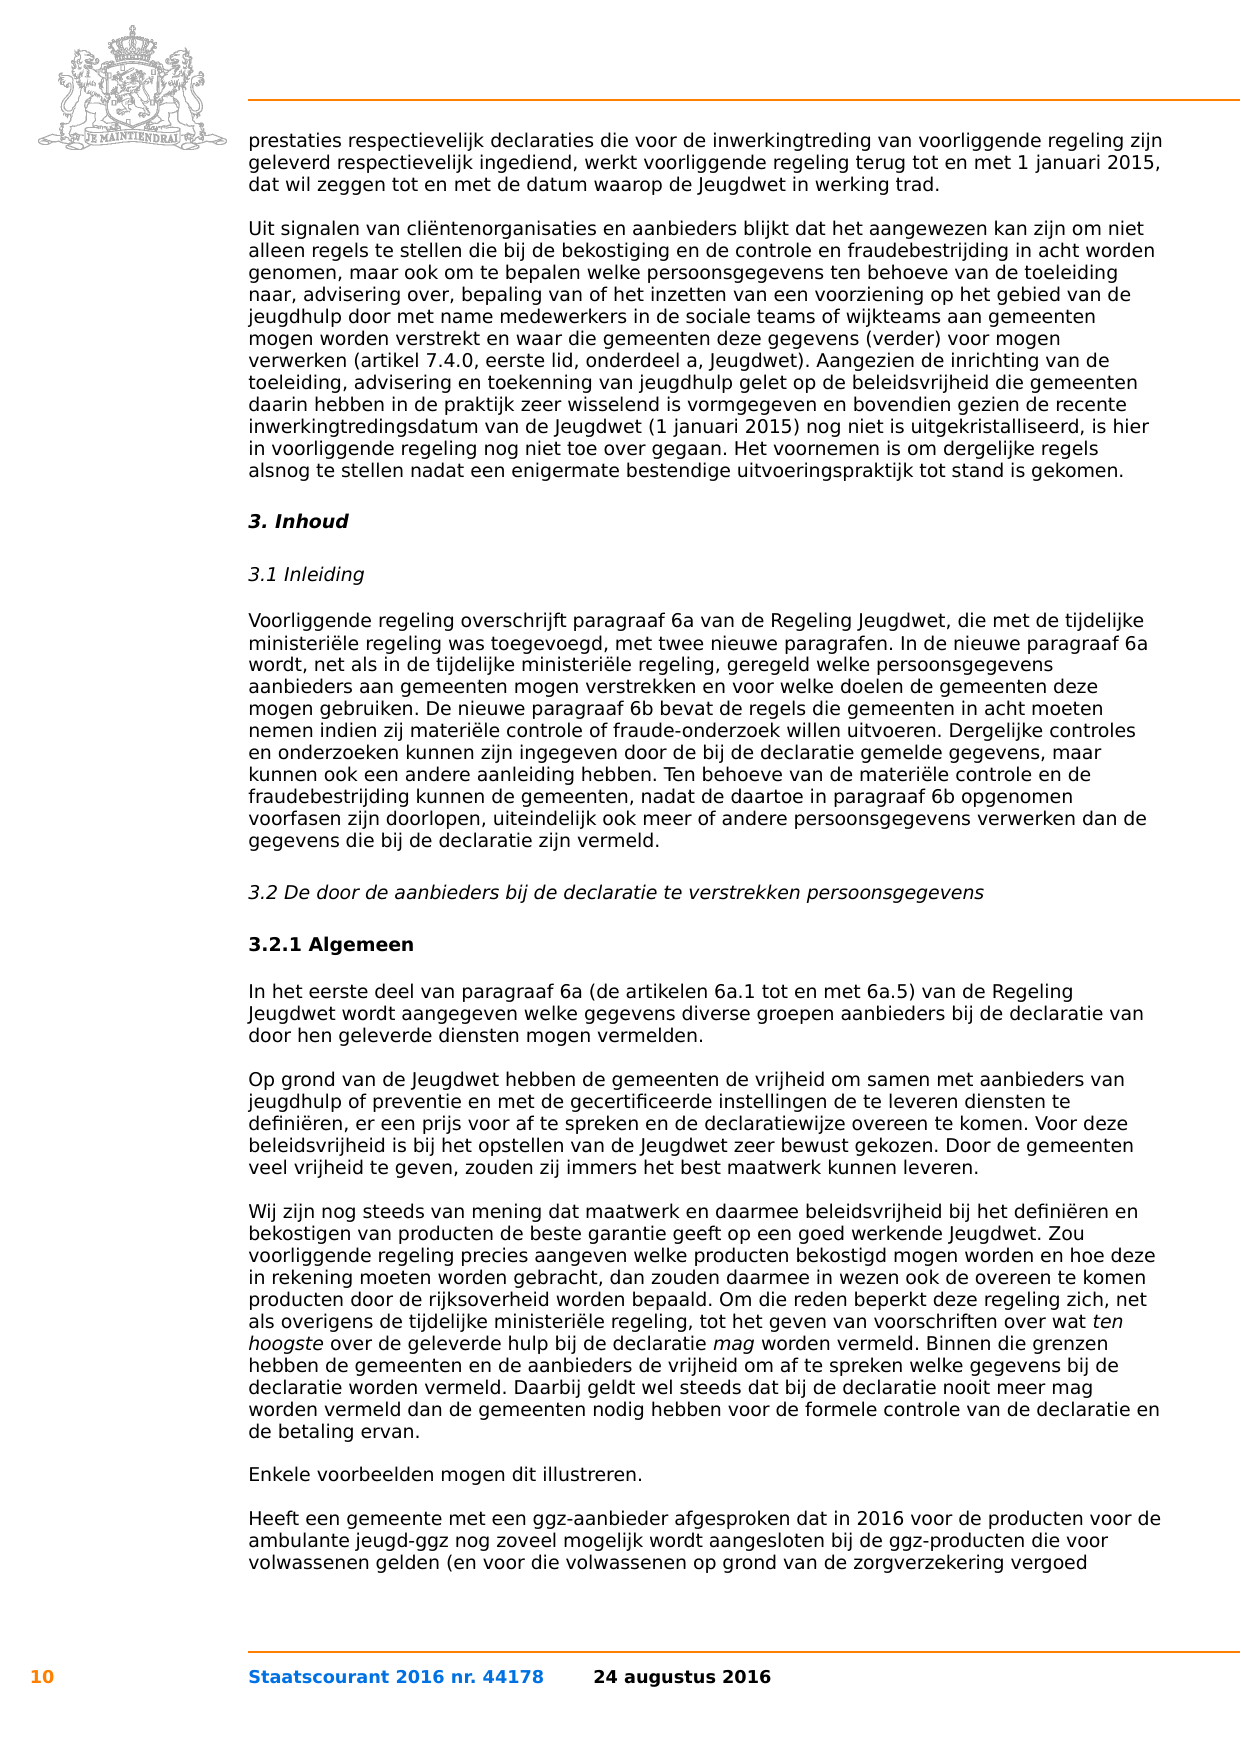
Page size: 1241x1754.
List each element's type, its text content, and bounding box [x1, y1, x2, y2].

subtitle 3.2.1 Algemeen [248, 934, 1163, 956]
text Wij zijn nog steeds van mening dat maatwerk en daarmee beleidsvrijheid bij het definiëren en bekostigen van producten de beste garantie geeft op een goed werkende Jeugdwet. Zou voorliggende regeling precies aangeven welke producten bekostigd mogen worden en hoe deze in rekening moeten worden gebracht, dan zouden daarmee in wezen ook de overeen te komen producten door de rijksoverheid worden bepaald. Om die reden beperkt deze regeling zich, net als overigens de tijdelijke ministeriële regeling, tot het geven van voorschriften over wat ten hoogste over de geleverde hulp bij de declaratie mag worden vermeld. Binnen die grenzen hebben de gemeenten en de aanbieders de vrijheid om af te spreken welke gegevens bij de declaratie worden vermeld. Daarbij geldt wel steeds dat bij de declaratie nooit meer mag worden vermeld dan de gemeenten nodig hebben voor de formele controle van de declaratie en de betaling ervan. [248, 1201, 1163, 1442]
picture [38, 25, 227, 150]
subtitle 3.2 De door de aanbieders bij de declaratie te verstrekken persoonsgegevens [248, 882, 1163, 904]
subtitle 3.1 Inleiding [248, 563, 1163, 585]
text Op grond van de Jeugdwet hebben de gemeenten de vrijheid om samen met aanbieders van jeugdhulp of preventie en met de gecertificeerde instellingen de te leveren diensten te definiëren, er een prijs voor af te spreken en de declaratiewijze overeen te komen. Voor deze beleidsvrijheid is bij het opstellen van de Jeugdwet zeer bewust gekozen. Door de gemeenten veel vrijheid te geven, zouden zij immers het best maatwerk kunnen leveren. [248, 1069, 1163, 1179]
text Uit signalen van cliëntenorganisaties en aanbieders blijkt dat het aangewezen kan zijn om niet alleen regels te stellen die bij de bekostiging en de controle en fraudebestrijding in acht worden genomen, maar ook om te bepalen welke persoonsgegevens ten behoeve van de toeleiding naar, advisering over, bepaling van of het inzetten van een voorziening op het gebied van de jeugdhulp door met name medewerkers in de sociale teams of wijkteams aan gemeenten mogen worden verstrekt en waar die gemeenten deze gegevens (verder) voor mogen verwerken (artikel 7.4.0, eerste lid, onderdeel a, Jeugdwet). Aangezien de inrichting van de toeleiding, advisering en toekenning van jeugdhulp gelet op de beleidsvrijheid die gemeenten daarin hebben in de praktijk zeer wisselend is vormgegeven en bovendien gezien de recente inwerkingtredingsdatum van de Jeugdwet (1 januari 2015) nog niet is uitgekristalliseerd, is hier in voorliggende regeling nog niet toe over gegaan. Het voornemen is om dergelijke regels alsnog te stellen nadat een enigermate bestendige uitvoeringspraktijk tot stand is gekomen. [248, 218, 1163, 481]
subtitle 3. Inhoud [248, 511, 1163, 533]
text Enkele voorbeelden mogen dit illustreren. [248, 1464, 1163, 1486]
text Heeft een gemeente met een ggz-aanbieder afgesproken dat in 2016 voor de producten voor de ambulante jeugd-ggz nog zoveel mogelijk wordt aangesloten bij de ggz-producten die voor volwassenen gelden (en voor die volwassenen op grond van de zorgverzekering vergoed [248, 1508, 1163, 1574]
text prestaties respectievelijk declaraties die voor de inwerkingtreding van voorliggende regeling zijn geleverd respectievelijk ingediend, werkt voorliggende regeling terug tot en met 1 januari 2015, dat wil zeggen tot en met de datum waarop de Jeugdwet in werking trad. [248, 130, 1163, 196]
text Voorliggende regeling overschrijft paragraaf 6a van de Regeling Jeugdwet, die met de tijdelijke ministeriële regeling was toegevoegd, met twee nieuwe paragrafen. In de nieuwe paragraaf 6a wordt, net als in de tijdelijke ministeriële regeling, geregeld welke persoonsgegevens aanbieders aan gemeenten mogen verstrekken en voor welke doelen de gemeenten deze mogen gebruiken. De nieuwe paragraaf 6b bevat de regels die gemeenten in acht moeten nemen indien zij materiële controle of fraude-onderzoek willen uitvoeren. Dergelijke controles en onderzoeken kunnen zijn ingegeven door de bij de declaratie gemelde gegevens, maar kunnen ook een andere aanleiding hebben. Ten behoeve van de materiële controle en de fraudebestrijding kunnen de gemeenten, nadat de daartoe in paragraaf 6b opgenomen voorfasen zijn doorlopen, uiteindelijk ook meer of andere persoonsgegevens verwerken dan de gegevens die bij de declaratie zijn vermeld. [248, 610, 1163, 852]
text In het eerste deel van paragraaf 6a (de artikelen 6a.1 tot en met 6a.5) van de Regeling Jeugdwet wordt aangegeven welke gegevens diverse groepen aanbieders bij de declaratie van door hen geleverde diensten mogen vermelden. [248, 981, 1163, 1047]
